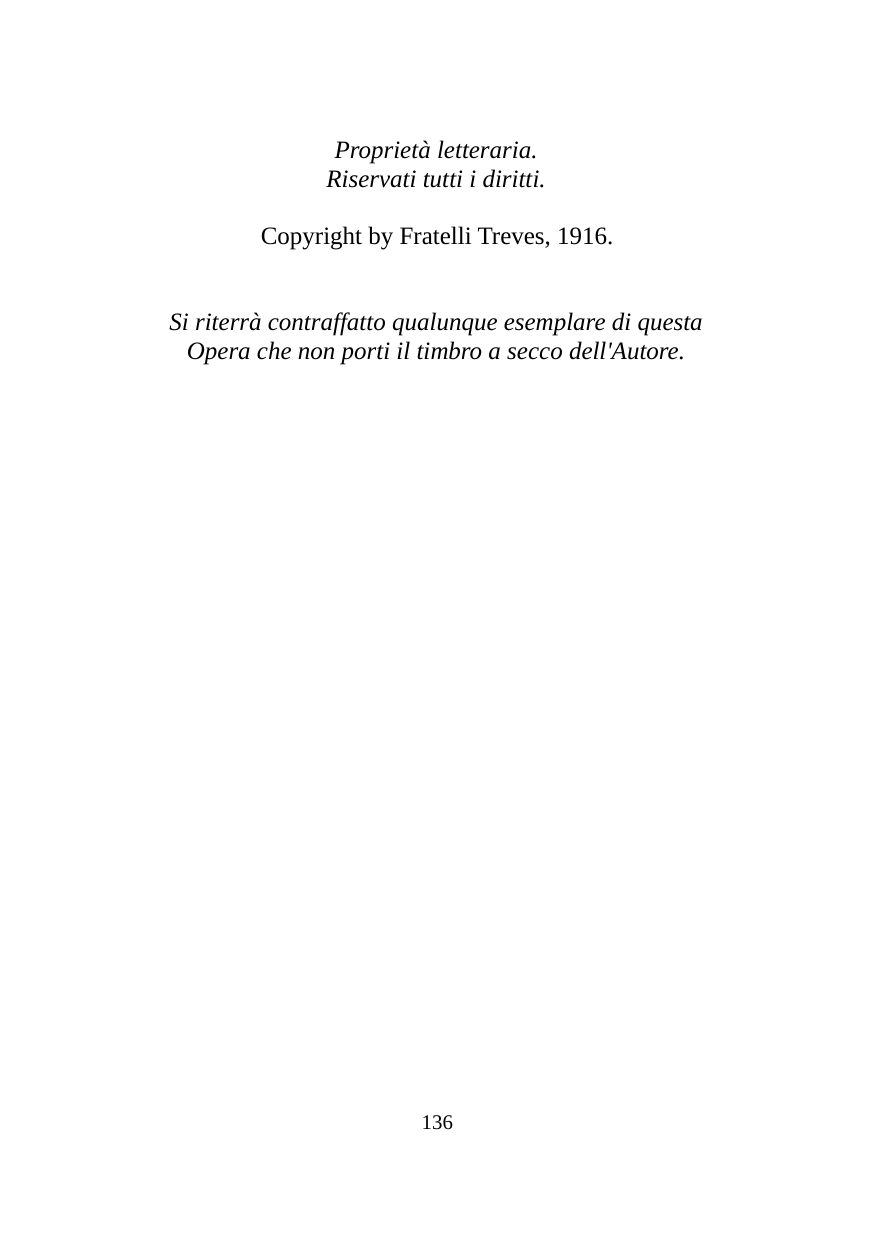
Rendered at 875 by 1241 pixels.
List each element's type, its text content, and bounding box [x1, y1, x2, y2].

text Proprietà letteraria. [106, 135, 768, 164]
text Si riterrà contraffatto qualunque esemplare di questa [106, 307, 768, 336]
text Opera che non porti il timbro a secco dell'Autore. [106, 336, 768, 365]
text Riservati tutti i diritti. [106, 164, 768, 192]
text Copyright by Fratelli Treves, 1916. [106, 221, 768, 250]
